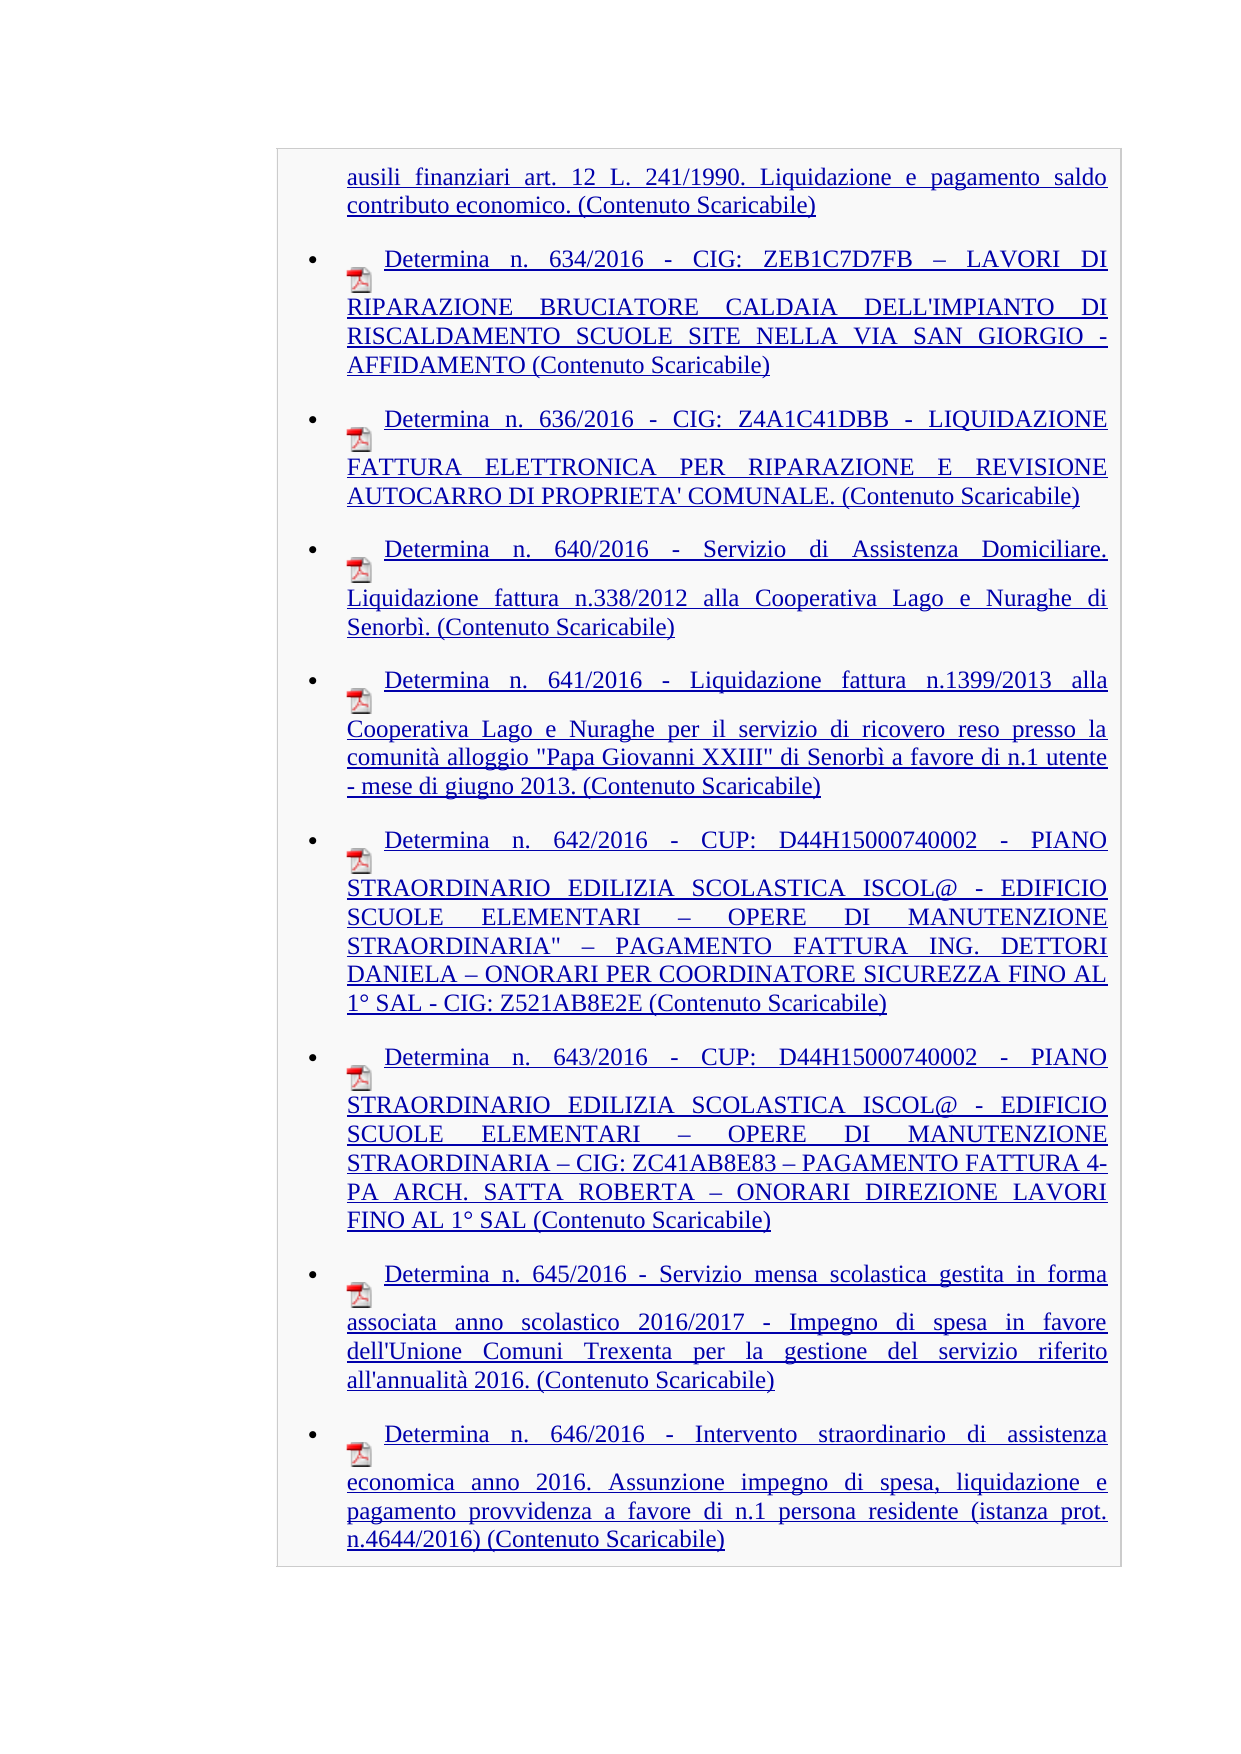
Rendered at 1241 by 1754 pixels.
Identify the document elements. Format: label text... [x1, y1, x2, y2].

list Determina n. 646/2016 - Intervento straordinario di assistenza economica anno 2016. Assunzione impegno di spesa, liquidazione e pagamento provvidenza a favore di n.1 persona residente (istanza prot. n.4644/2016) (Contenuto Scaricabile) [278, 1405, 1120, 1566]
list Determina n. 636/2016 - CIG: Z4A1C41DBB - LIQUIDAZIONE FATTURA ELETTRONICA PER RIPARAZIONE E REVISIONE AUTOCARRO DI PROPRIETA' COMUNALE. (Contenuto Scaricabile) [278, 390, 1120, 509]
list Determina n. 634/2016 - CIG: ZEB1C7D7FB – LAVORI DI RIPARAZIONE BRUCIATORE CALDAIA DELL'IMPIANTO DI RISCALDAMENTO SCUOLE SITE NELLA VIA SAN GIORGIO - AFFIDAMENTO (Contenuto Scaricabile) [278, 230, 1120, 379]
list Determina n. 640/2016 - Servizio di Assistenza Domiciliare. Liquidazione fattura n.338/2012 alla Cooperativa Lago e Nuraghe di Senorbì. (Contenuto Scaricabile) [278, 521, 1120, 640]
list Determina n. 641/2016 - Liquidazione fattura n.1399/2013 alla Cooperativa Lago e Nuraghe per il servizio di ricovero reso presso la comunità alloggio "Papa Giovanni XXIII" di Senorbì a favore di n.1 utente - mese di giugno 2013. (Contenuto Scaricabile) [278, 651, 1120, 800]
list Determina n. 642/2016 - CUP: D44H15000740002 - PIANO STRAORDINARIO EDILIZIA SCOLASTICA ISCOL@ - EDIFICIO SCUOLE ELEMENTARI – OPERE DI MANUTENZIONE STRAORDINARIA" – PAGAMENTO FATTURA ING. DETTORI DANIELA – ONORARI PER COORDINATORE SICUREZZA FINO AL 1° SAL - CIG: Z521AB8E2E (Contenuto Scaricabile) [278, 811, 1120, 1017]
list ausili finanziari art. 12 L. 241/1990. Liquidazione e pagamento saldo contributo economico. (Contenuto Scaricabile) [278, 149, 1120, 219]
list Determina n. 643/2016 - CUP: D44H15000740002 - PIANO STRAORDINARIO EDILIZIA SCOLASTICA ISCOL@ - EDIFICIO SCUOLE ELEMENTARI – OPERE DI MANUTENZIONE STRAORDINARIA – CIG: ZC41AB8E83 – PAGAMENTO FATTURA 4-PA ARCH. SATTA ROBERTA – ONORARI DIREZIONE LAVORI FINO AL 1° SAL (Contenuto Scaricabile) [278, 1028, 1120, 1234]
list Determina n. 645/2016 - Servizio mensa scolastica gestita in forma associata anno scolastico 2016/2017 - Impegno di spesa in favore dell'Unione Comuni Trexenta per la gestione del servizio riferito all'annualità 2016. (Contenuto Scaricabile) [278, 1245, 1120, 1394]
